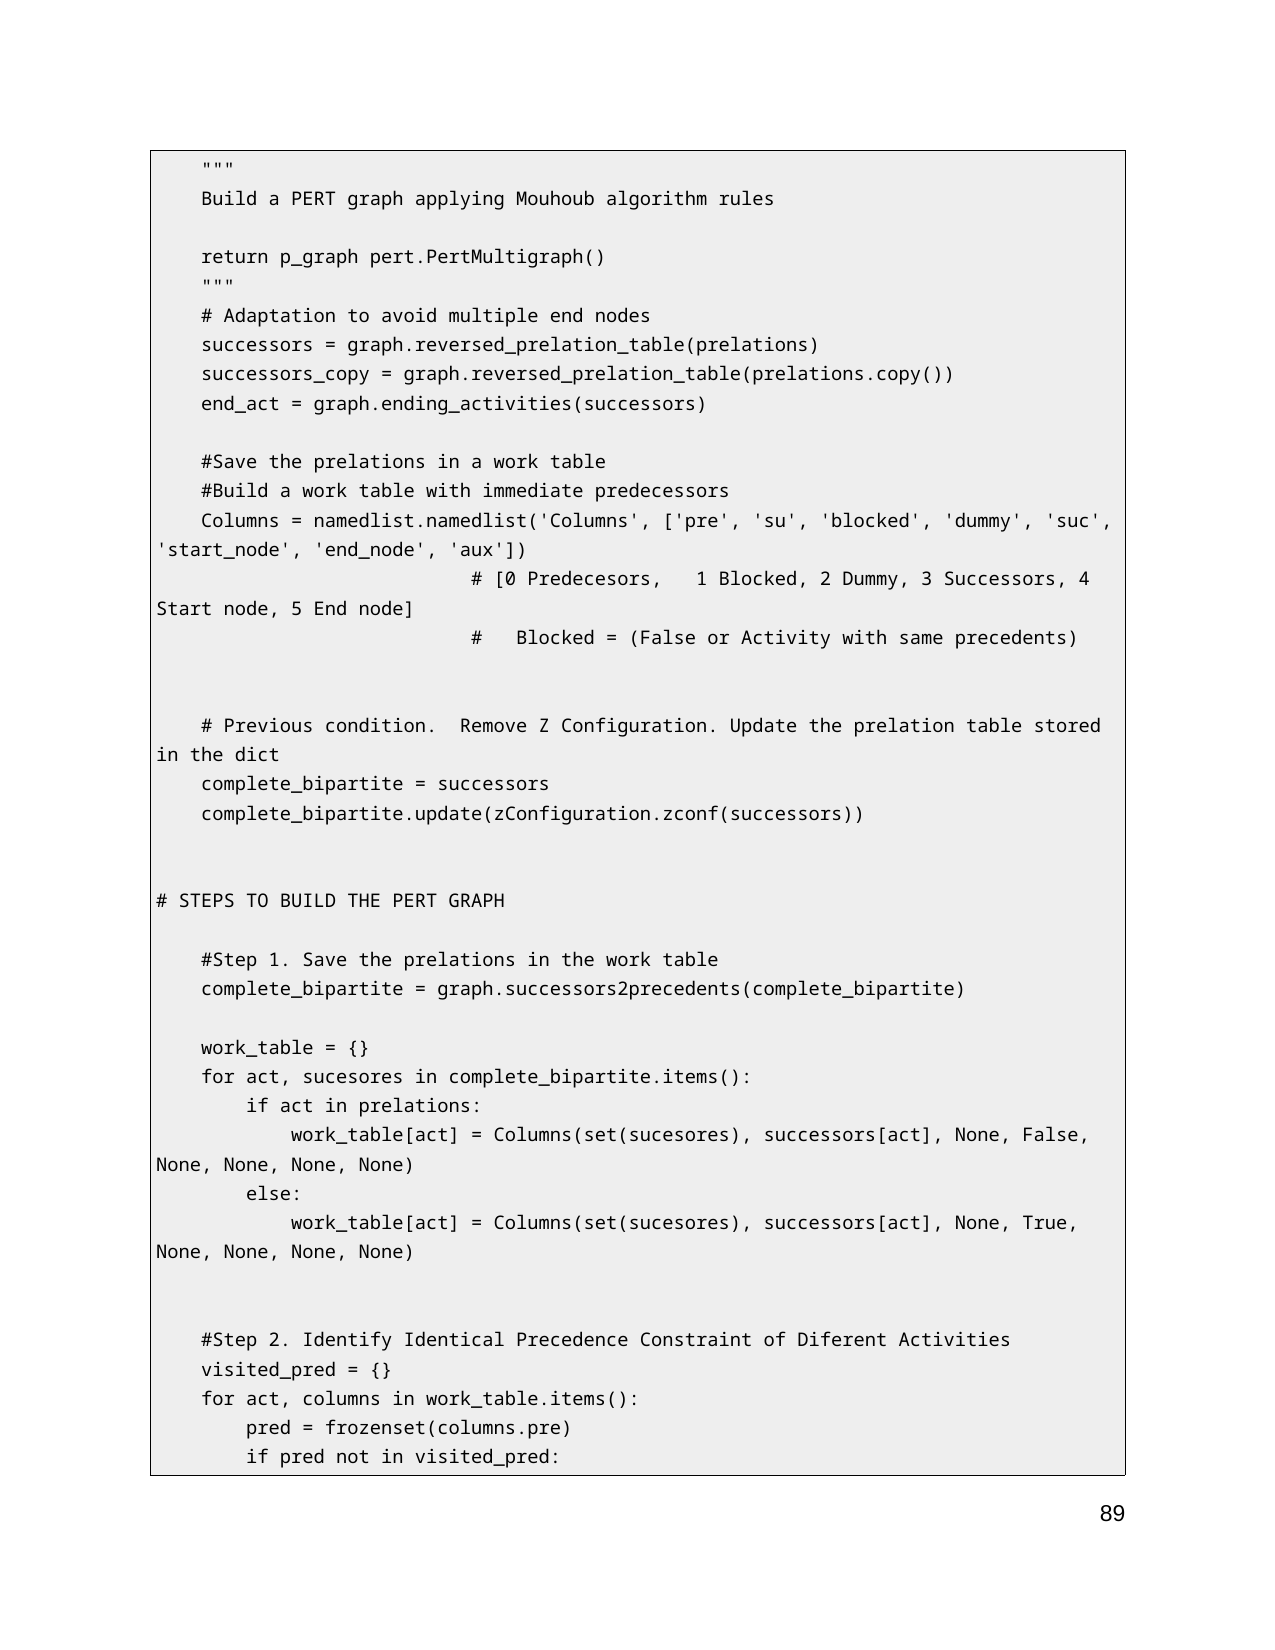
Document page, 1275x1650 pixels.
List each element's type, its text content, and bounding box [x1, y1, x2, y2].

table_header """ Build a PERT graph applying Mouhoub algorithm rules return p_graph pert.PertMultigraph() """ # Adaptation to avoid multiple end nodes successors = graph.reversed_prelation_table(prelations) successors_copy = graph.reversed_prelation_table(prelations.copy()) end_act = graph.ending_activities(successors) #Save the prelations in a work table #Build a work table with immediate predecessors Columns = namedlist.namedlist('Columns', ['pre', 'su', 'blocked', 'dummy', 'suc', 'start_node', 'end_node', 'aux']) # [0 Predecesors, 1 Blocked, 2 Dummy, 3 Successors, 4 Start node, 5 End node] # Blocked = (False or Activity with same precedents) # Previous condition. Remove Z Configuration. Update the prelation table stored in the dict complete_bipartite = successors complete_bipartite.update(zConfiguration.zconf(successors)) # STEPS TO BUILD THE PERT GRAPH #Step 1. Save the prelations in the work table complete_bipartite = graph.successors2precedents(complete_bipartite) work_table = {} for act, sucesores in complete_bipartite.items(): if act in prelations: work_table[act] = Columns(set(sucesores), successors[act], None, False, None, None, None, None) else: work_table[act] = Columns(set(sucesores), successors[act], None, True, None, None, None, None) #Step 2. Identify Identical Precedence Constraint of Diferent Activities visited_pred = {} for act, columns in work_table.items(): pred = frozenset(columns.pre) if pred not in visited_pred: [151, 151, 1125, 1475]
